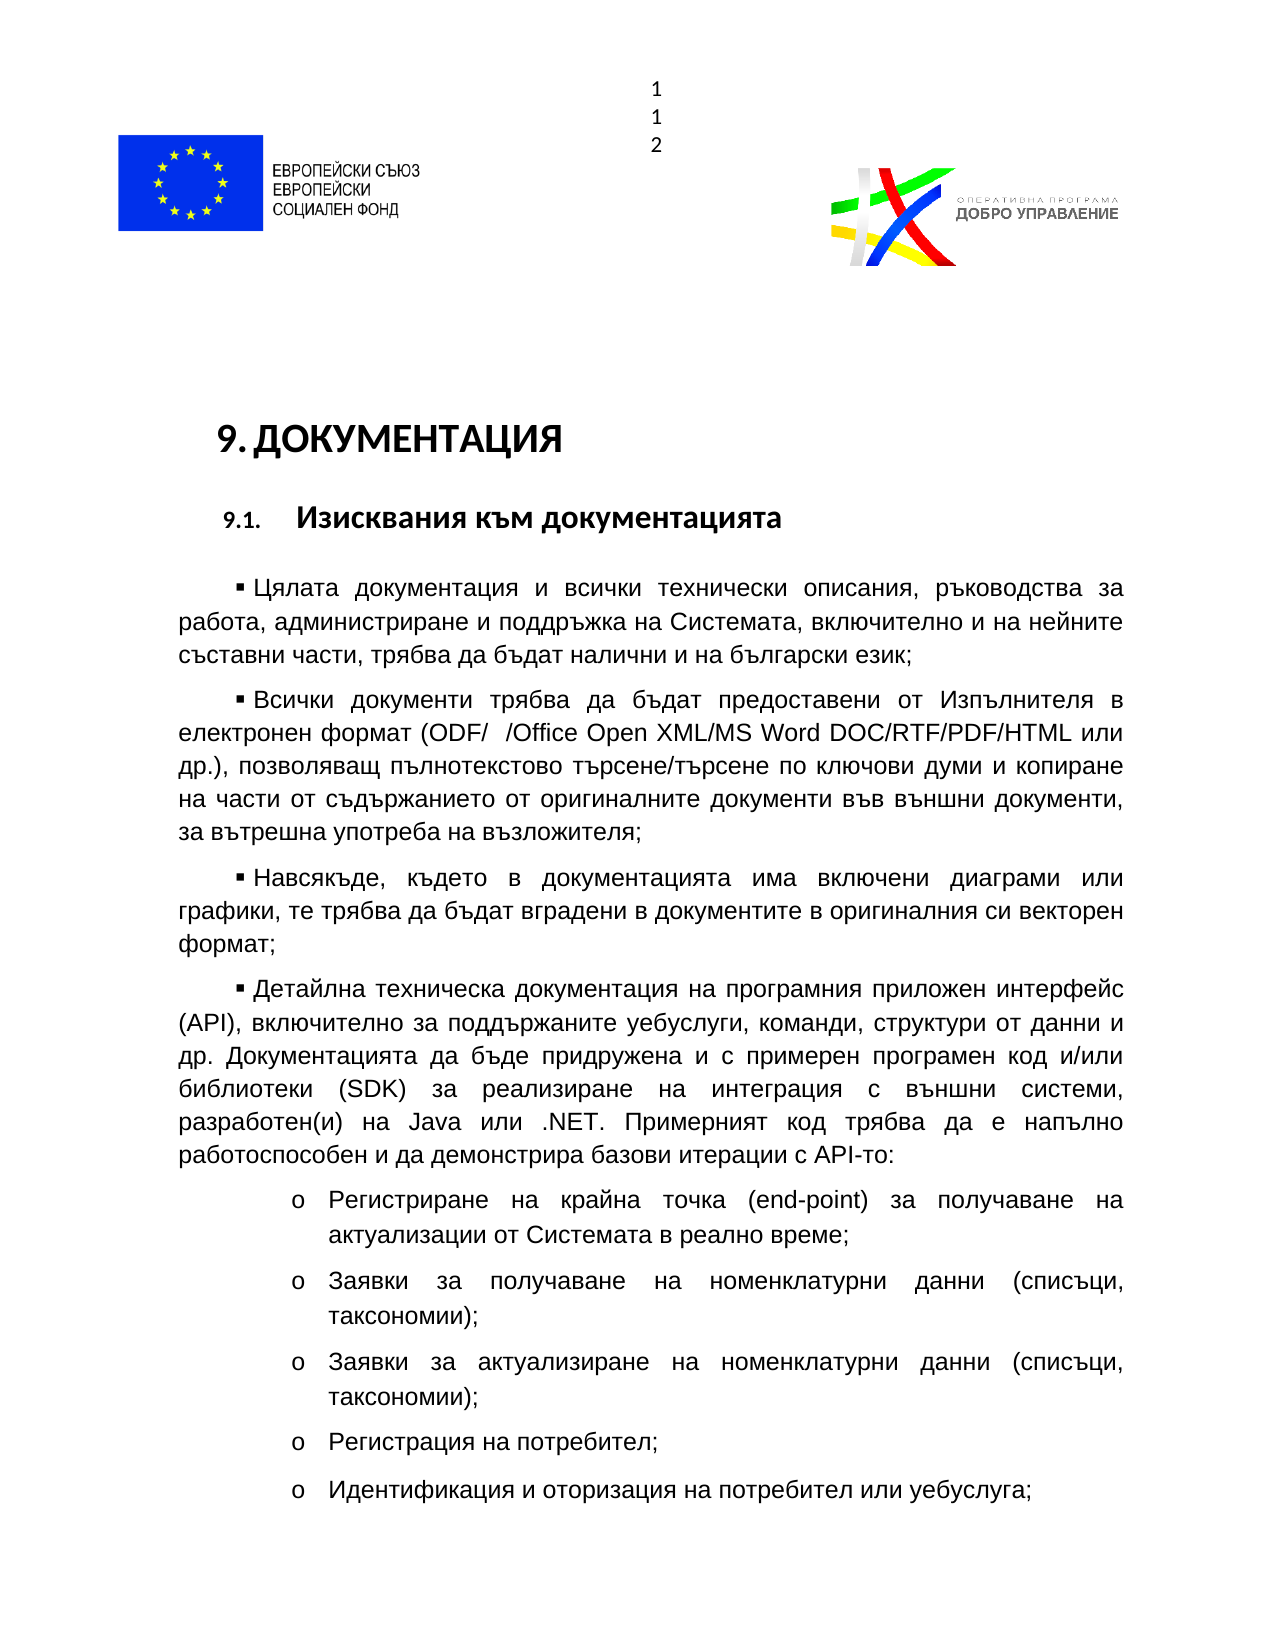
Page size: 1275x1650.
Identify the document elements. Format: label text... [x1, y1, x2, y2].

list Регистрация на потребител; [291, 1427, 1125, 1458]
list Навсякъде, където в документацията има включени диаграми или графики, те трябва да бъдат вградени в документите в оригиналния си векторен формат; [178, 863, 1125, 958]
list Заявки за получаване на номенклатурни данни (списъци, таксономии); [291, 1266, 1125, 1330]
list Идентификация и оторизация на потребител или уебуслуга; [291, 1475, 1125, 1506]
list Регистриране на крайна точка (end-point) за получаване на актуализации от Системата в реално време; [291, 1185, 1125, 1249]
subtitle Изисквания към документацията [222, 496, 1125, 537]
subtitle ДОКУМЕНТАЦИЯ [216, 412, 1125, 463]
list Всички документи трябва да бъдат предоставени от Изпълнителя в електронен формат (ODF/ /Office Open XML/MS Word DOC/RTF/PDF/HTML или др.), позволяващ пълнотекстово търсене/търсене по ключови думи и копиране на части от съдържанието от оригиналните документи във външни документи, за вътрешна употреба на възложителя; [178, 685, 1125, 846]
list Цялата документация и всички технически описания, ръководства за работа, администриране и поддръжка на Системата, включително и на нейните съставни части, трябва да бъдат налични и на български език; [178, 573, 1125, 668]
list Детайлна техническа документация на програмния приложен интерфейс (API), включително за поддържаните уебуслуги, команди, структури от данни и др. Документацията да бъде придружена и с примерен програмен код и/или библиотеки (SDK) за реализиране на интеграция с външни системи, разработен(и) на Java или .NET. Примерният код трябва да е напълно работоспособен и да демонстрира базови итерации с API-то: [178, 974, 1125, 1168]
list Заявки за актуализиране на номенклатурни данни (списъци, таксономии); [291, 1347, 1125, 1411]
